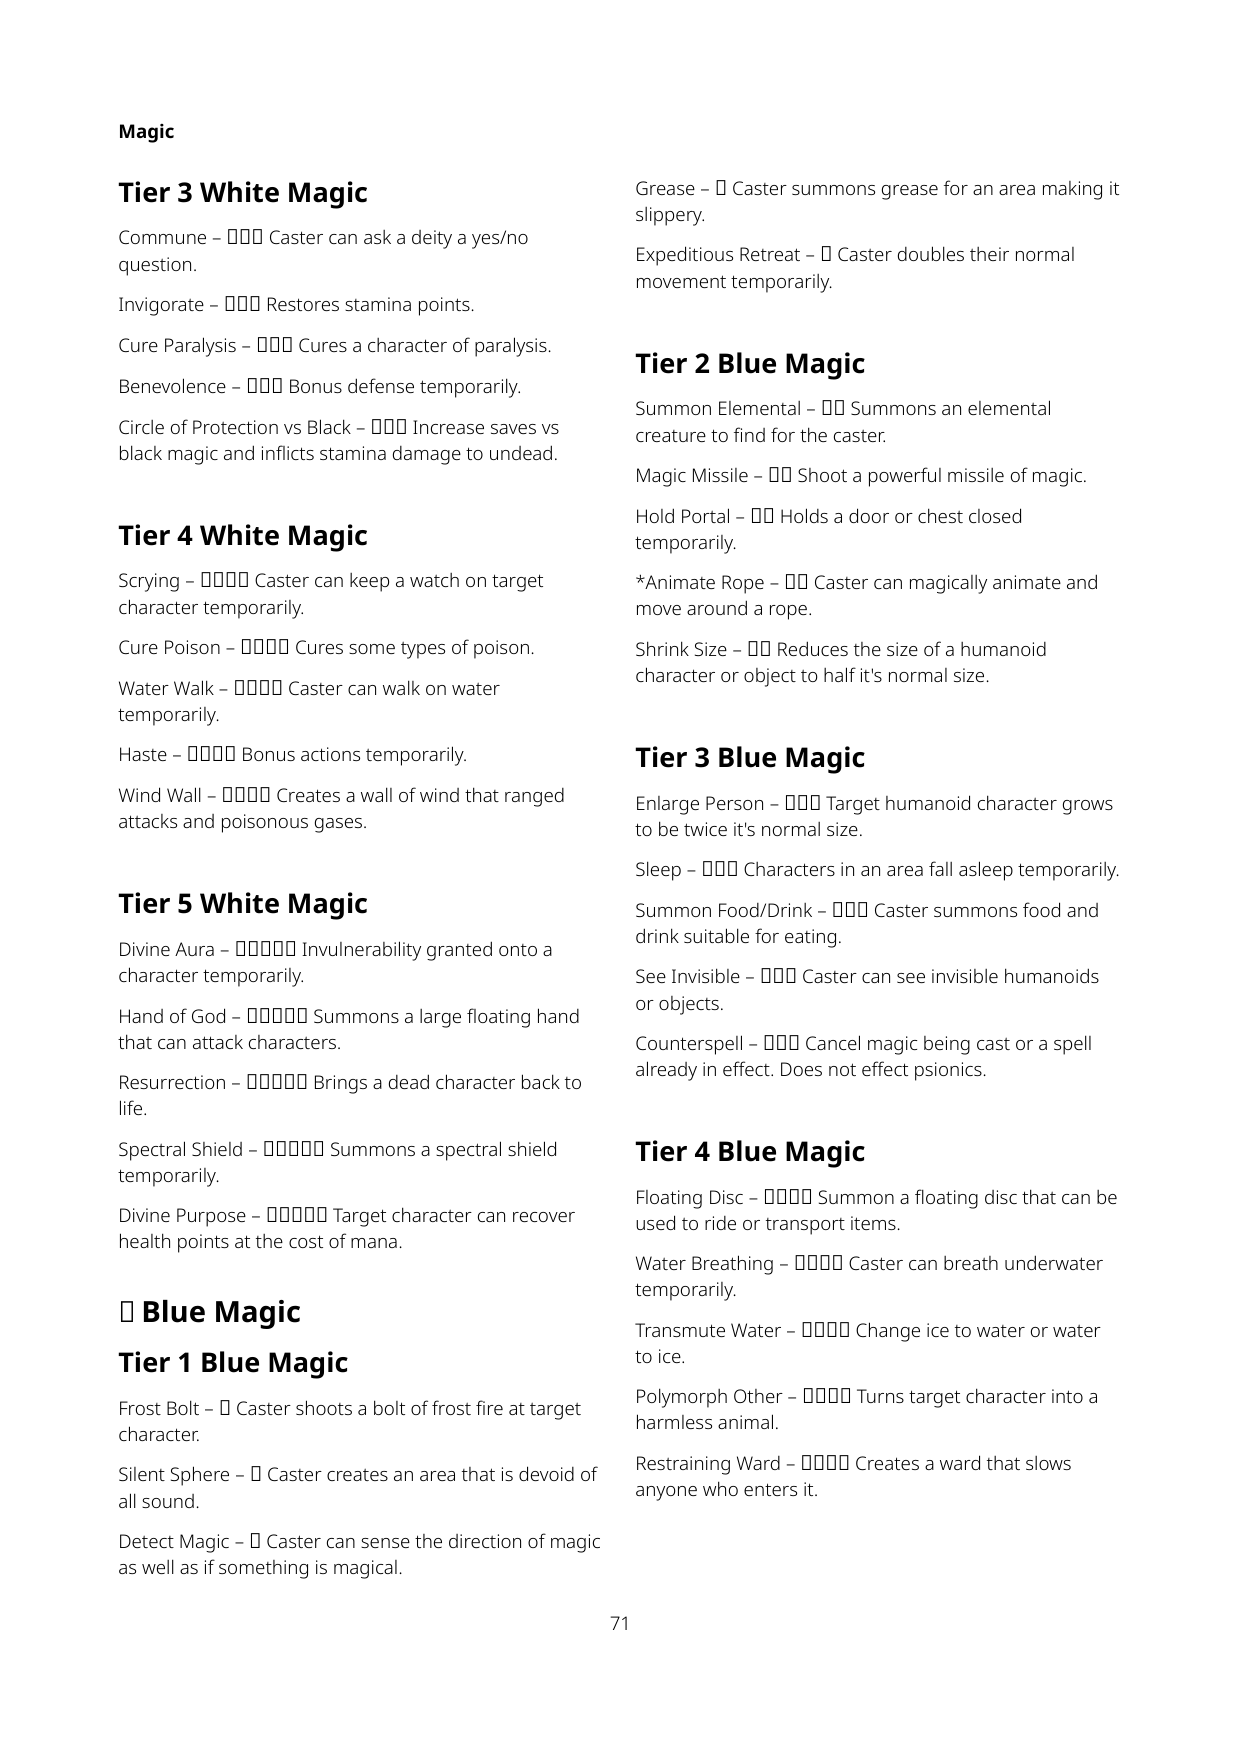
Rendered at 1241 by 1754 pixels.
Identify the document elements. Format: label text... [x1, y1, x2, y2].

text Tier 5 White Magic [118, 885, 605, 922]
text Tier 1 Blue Magic [118, 1344, 605, 1381]
text Spectral Shield –  Summons a spectral shield temporarily. [118, 1134, 605, 1188]
text Water Breathing –  Caster can breath underwater temporarily. [635, 1248, 1122, 1302]
text Tier 4 White Magic [118, 516, 605, 553]
text Cure Poison –  Cures some types of poison. [118, 632, 605, 661]
text Resurrection –  Brings a dead character back to life. [118, 1067, 605, 1121]
text Tier 4 Blue Magic [635, 1132, 1122, 1169]
text Divine Aura –  Invulnerability granted onto a character temporarily. [118, 934, 605, 988]
text Magic Missile –  Shoot a powerful missile of magic. [635, 460, 1122, 488]
text Transmute Water –  Change ice to water or water to ice. [635, 1315, 1122, 1369]
text Silent Sphere –  Caster creates an area that is devoid of all sound. [118, 1459, 605, 1513]
text Expeditious Retreat –  Caster doubles their normal movement temporarily. [635, 239, 1122, 293]
text Cure Paralysis –  Cures a character of paralysis. [118, 330, 605, 358]
text Shrink Size –  Reduces the size of a humanoid character or object to half it's normal size. [635, 634, 1122, 688]
text Commune –  Caster can ask a deity a yes/no question. [118, 222, 605, 276]
text Divine Purpose –  Target character can recover health points at the cost of mana. [118, 1200, 605, 1254]
text Wind Wall –  Creates a wall of wind that ranged attacks and poisonous gases. [118, 780, 605, 834]
text Water Walk –  Caster can walk on water temporarily. [118, 673, 605, 727]
text Haste –  Bonus actions temporarily. [118, 739, 605, 768]
text See Invisible –  Caster can see invisible humanoids or objects. [635, 961, 1122, 1015]
text Scrying –  Caster can keep a watch on target character temporarily. [118, 566, 605, 619]
text Tier 3 Blue Magic [635, 738, 1122, 775]
text Enlarge Person –  Target humanoid character grows to be twice it's normal size. [635, 788, 1122, 842]
text Summon Elemental –  Summons an elemental creature to find for the caster. [635, 393, 1122, 447]
text Polymorph Other –  Turns target character into a harmless animal. [635, 1381, 1122, 1435]
text Sleep –  Characters in an area fall asleep temporarily. [635, 854, 1122, 882]
text Tier 3 White Magic [118, 173, 605, 210]
text Tier 2 Blue Magic [635, 344, 1122, 381]
text Circle of Protection vs Black –  Increase saves vs black magic and inflicts stamina damage to undead. [118, 412, 605, 466]
text Detect Magic –  Caster can sense the direction of magic as well as if something is magical. [118, 1526, 605, 1580]
text Benevolence –  Bonus defense temporarily. [118, 371, 605, 399]
text Floating Disc –  Summon a floating disc that can be used to ride or transport items. [635, 1182, 1122, 1236]
text Invigorate –  Restores stamina points. [118, 289, 605, 317]
text Frost Bolt –  Caster shoots a bolt of frost fire at target character. [118, 1393, 605, 1447]
text Summon Food/Drink –  Caster summons food and drink suitable for eating. [635, 895, 1122, 949]
text Hold Portal –  Holds a door or chest closed temporarily. [635, 501, 1122, 555]
text Hand of God –  Summons a large floating hand that can attack characters. [118, 1001, 605, 1055]
text Grease –  Caster summons grease for an area making it slippery. [635, 173, 1122, 227]
subtitle  Blue Magic [118, 1292, 605, 1331]
text Counterspell –  Cancel magic being cast or a spell already in effect. Does not effect psionics. [635, 1028, 1122, 1082]
text *Animate Rope –  Caster can magically animate and move around a rope. [635, 567, 1122, 621]
text Restraining Ward –  Creates a ward that slows anyone who enters it. [635, 1448, 1122, 1502]
